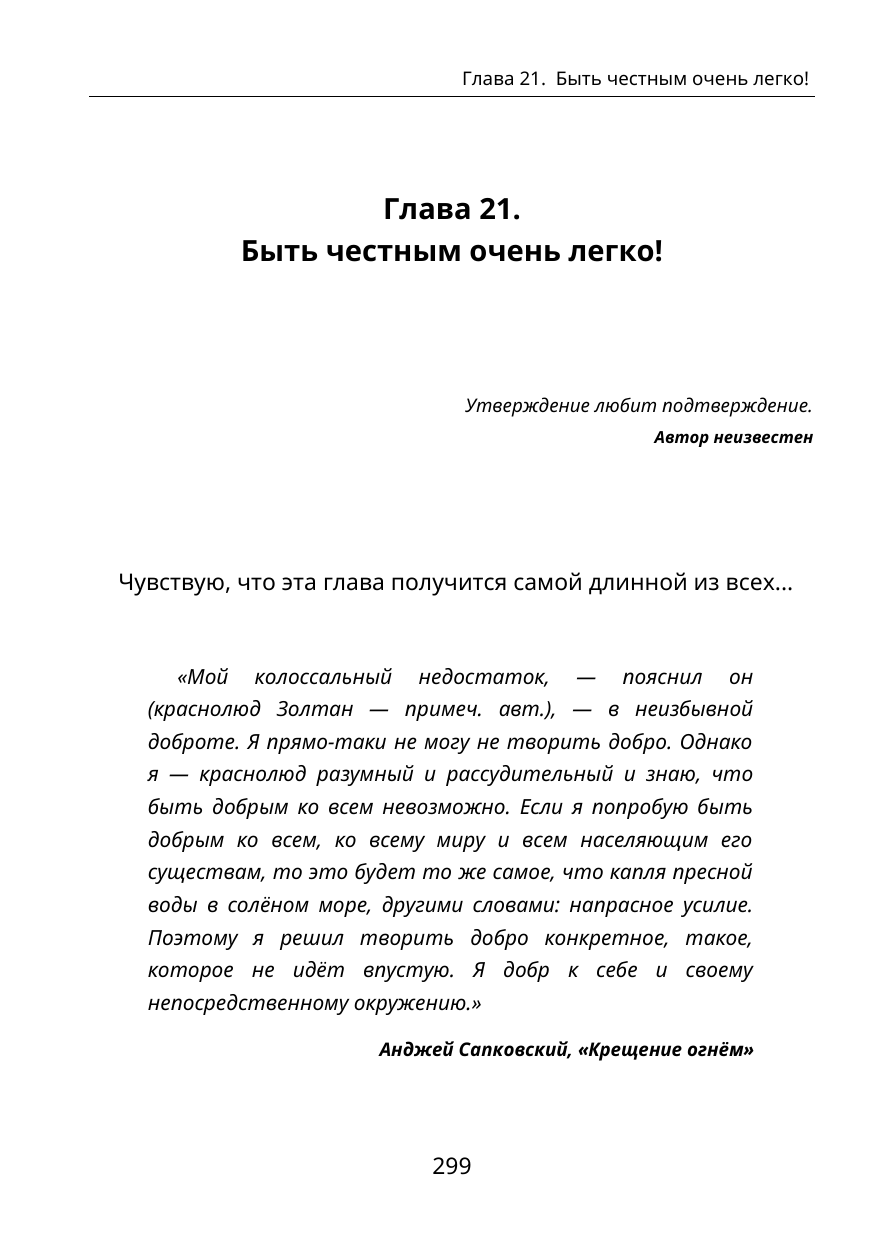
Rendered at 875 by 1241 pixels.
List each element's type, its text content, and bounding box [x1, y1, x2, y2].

text Чувствую, что эта глава получится самой длинной из всех... [88, 566, 815, 598]
text «Мой колоссальный недостаток, — пояснил он (краснолюд Золтан — примеч. авт.), — в неизбывной доброте. Я прямо-таки не могу не творить добро. Однако я — краснолюд разумный и рассудительный и знаю, что быть добрым ко всем невозможно. Если я попробую быть добрым ко всем, ко всему миру и всем населяющим его существам, то это будет то же самое, что капля пресной воды в солёном море, другими словами: напрасное усилие. Поэтому я решил творить добро конкретное, такое, которое не идёт впустую. Я добр к себе и своему непосредственному окружению.» [148, 662, 756, 1016]
text Автор неизвестен [148, 418, 815, 448]
text Анджей Сапковский, «Крещение огнём» [148, 1032, 756, 1062]
subtitle Глава 21. Быть честным очень легко! [88, 185, 815, 270]
text Утверждение любит подтверждение. [236, 388, 815, 418]
